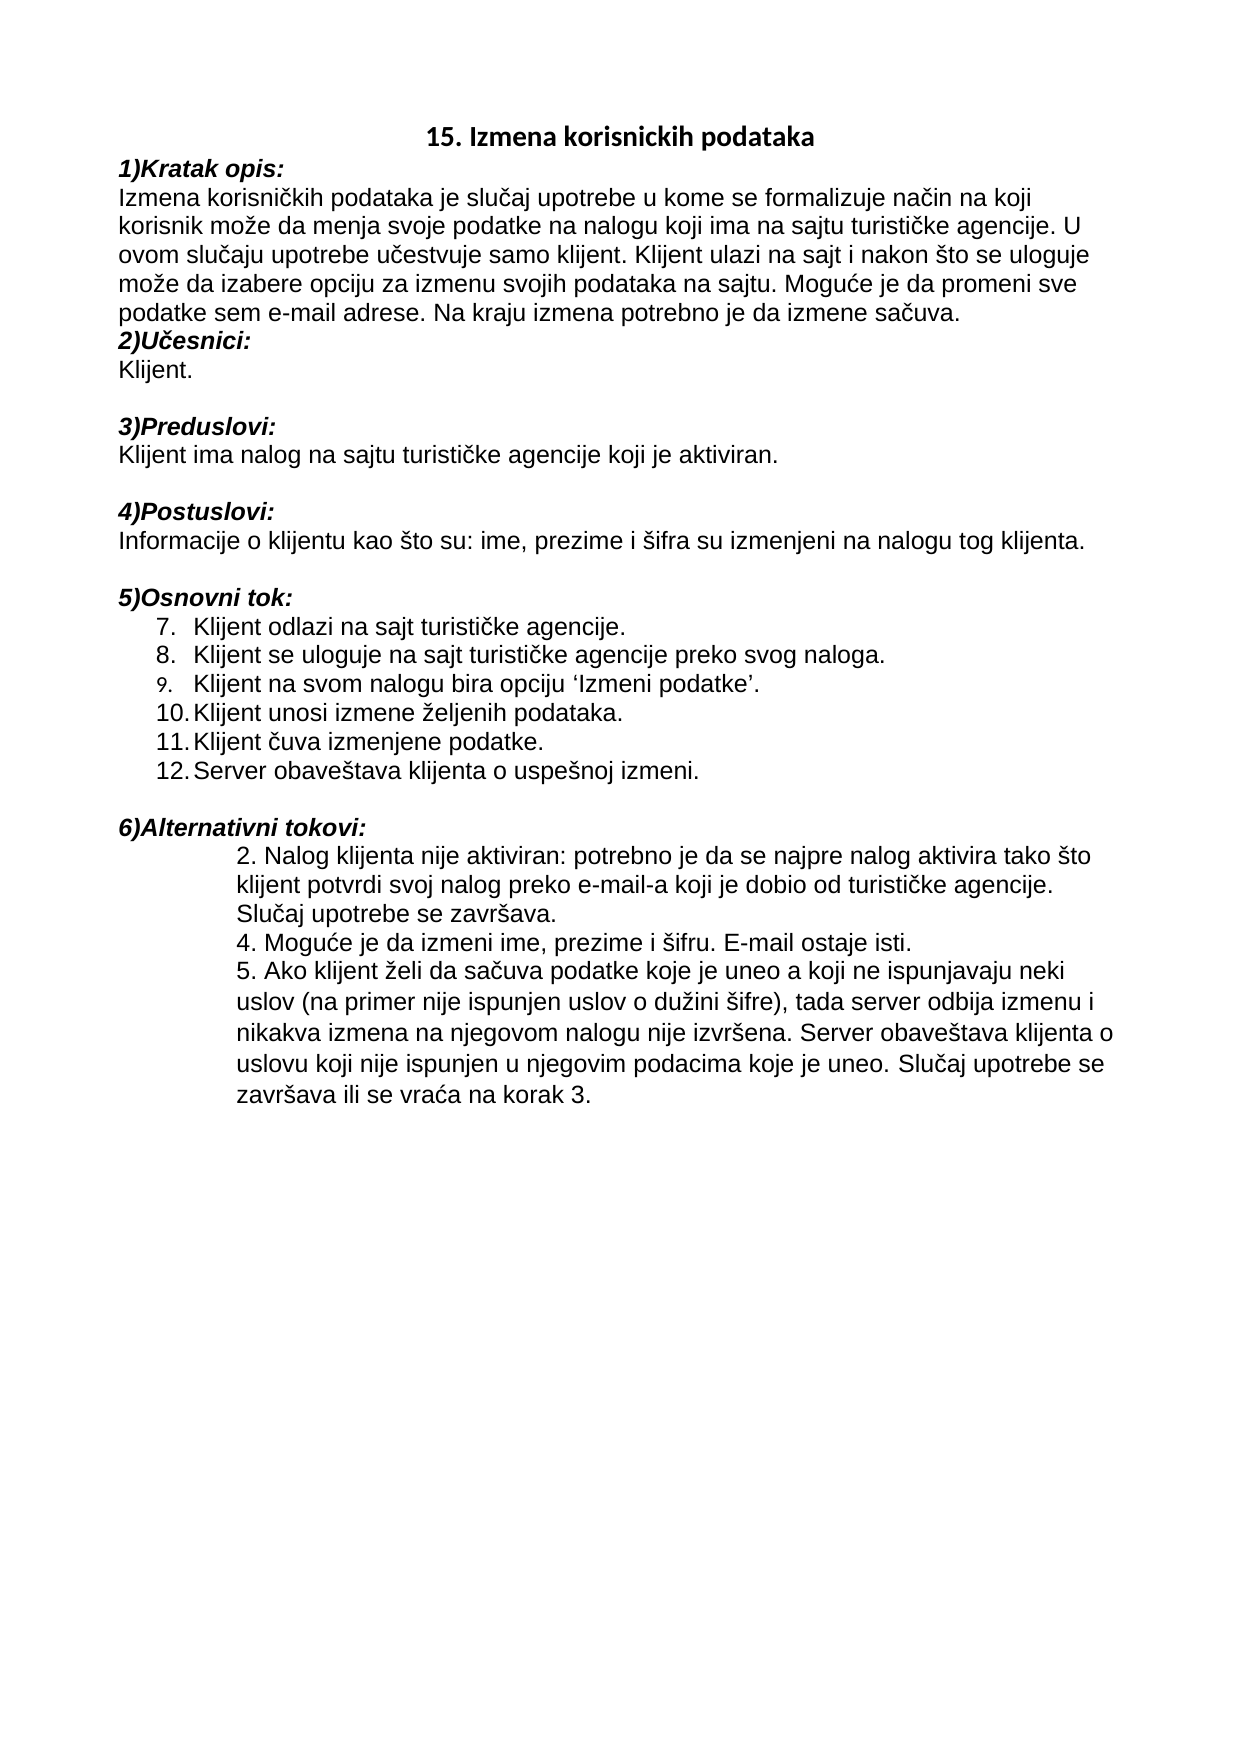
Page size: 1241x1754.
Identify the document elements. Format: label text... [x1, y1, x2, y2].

list Klijent čuva izmenjene podatke. [156, 727, 1122, 756]
text Informacije o klijentu kao što su: ime, prezime i šifra su izmenjeni na nalogu tog klijenta. [118, 526, 1122, 555]
list Klijent se uloguje na sajt turističke agencije preko svog naloga. [156, 640, 1122, 669]
text Klijent. [118, 355, 1122, 384]
text 5. Ako klijent želi da sačuva podatke koje je uneo a koji ne ispunjavaju neki uslov (na primer nije ispunjen uslov o dužini šifre), tada server odbija izmenu i nikakva izmena na njegovom nalogu nije izvršena. Server obaveštava klijenta o uslovu koji nije ispunjen u njegovim podacima koje je uneo. Slučaj upotrebe se završava ili se vraća na korak 3. [118, 956, 1122, 1109]
text 4. Moguće je da izmeni ime, prezime i šifru. E-mail ostaje isti. [118, 927, 1122, 956]
text 2)Učesnici: [118, 326, 1122, 355]
text 1)Kratak opis: [118, 154, 1122, 182]
list Server obaveštava klijenta o uspešnoj izmeni. [156, 756, 1122, 784]
text 4)Postuslovi: [118, 497, 1122, 526]
text 2. Nalog klijenta nije aktiviran: potrebno je da se najpre nalog aktivira tako što klijent potvrdi svoj nalog preko e-mail-a koji je dobio od turističke agencije. Slučaj upotrebe se završava. [118, 841, 1122, 927]
text 6)Alternativni tokovi: [118, 812, 1122, 841]
list Klijent na svom nalogu bira opciju ‘Izmeni podatke’. [156, 669, 1122, 698]
text Klijent ima nalog na sajtu turističke agencije koji je aktiviran. [118, 441, 1122, 469]
text Izmena korisničkih podataka je slučaj upotrebe u kome se formalizuje način na koji korisnik može da menja svoje podatke na nalogu koji ima na sajtu turističke agencije. U ovom slučaju upotrebe učestvuje samo klijent. Klijent ulazi na sajt i nakon što se uloguje može da izabere opciju za izmenu svojih podataka na sajtu. Moguće je da promeni sve podatke sem e-mail adrese. Na kraju izmena potrebno je da izmene sačuva. [118, 182, 1122, 326]
text 15. Izmena korisnickih podataka [118, 118, 1122, 154]
text 3)Preduslovi: [118, 412, 1122, 441]
list Klijent unosi izmene željenih podataka. [156, 698, 1122, 727]
text 5)Osnovni tok: [118, 583, 1122, 612]
list Klijent odlazi na sajt turističke agencije. [156, 612, 1122, 640]
